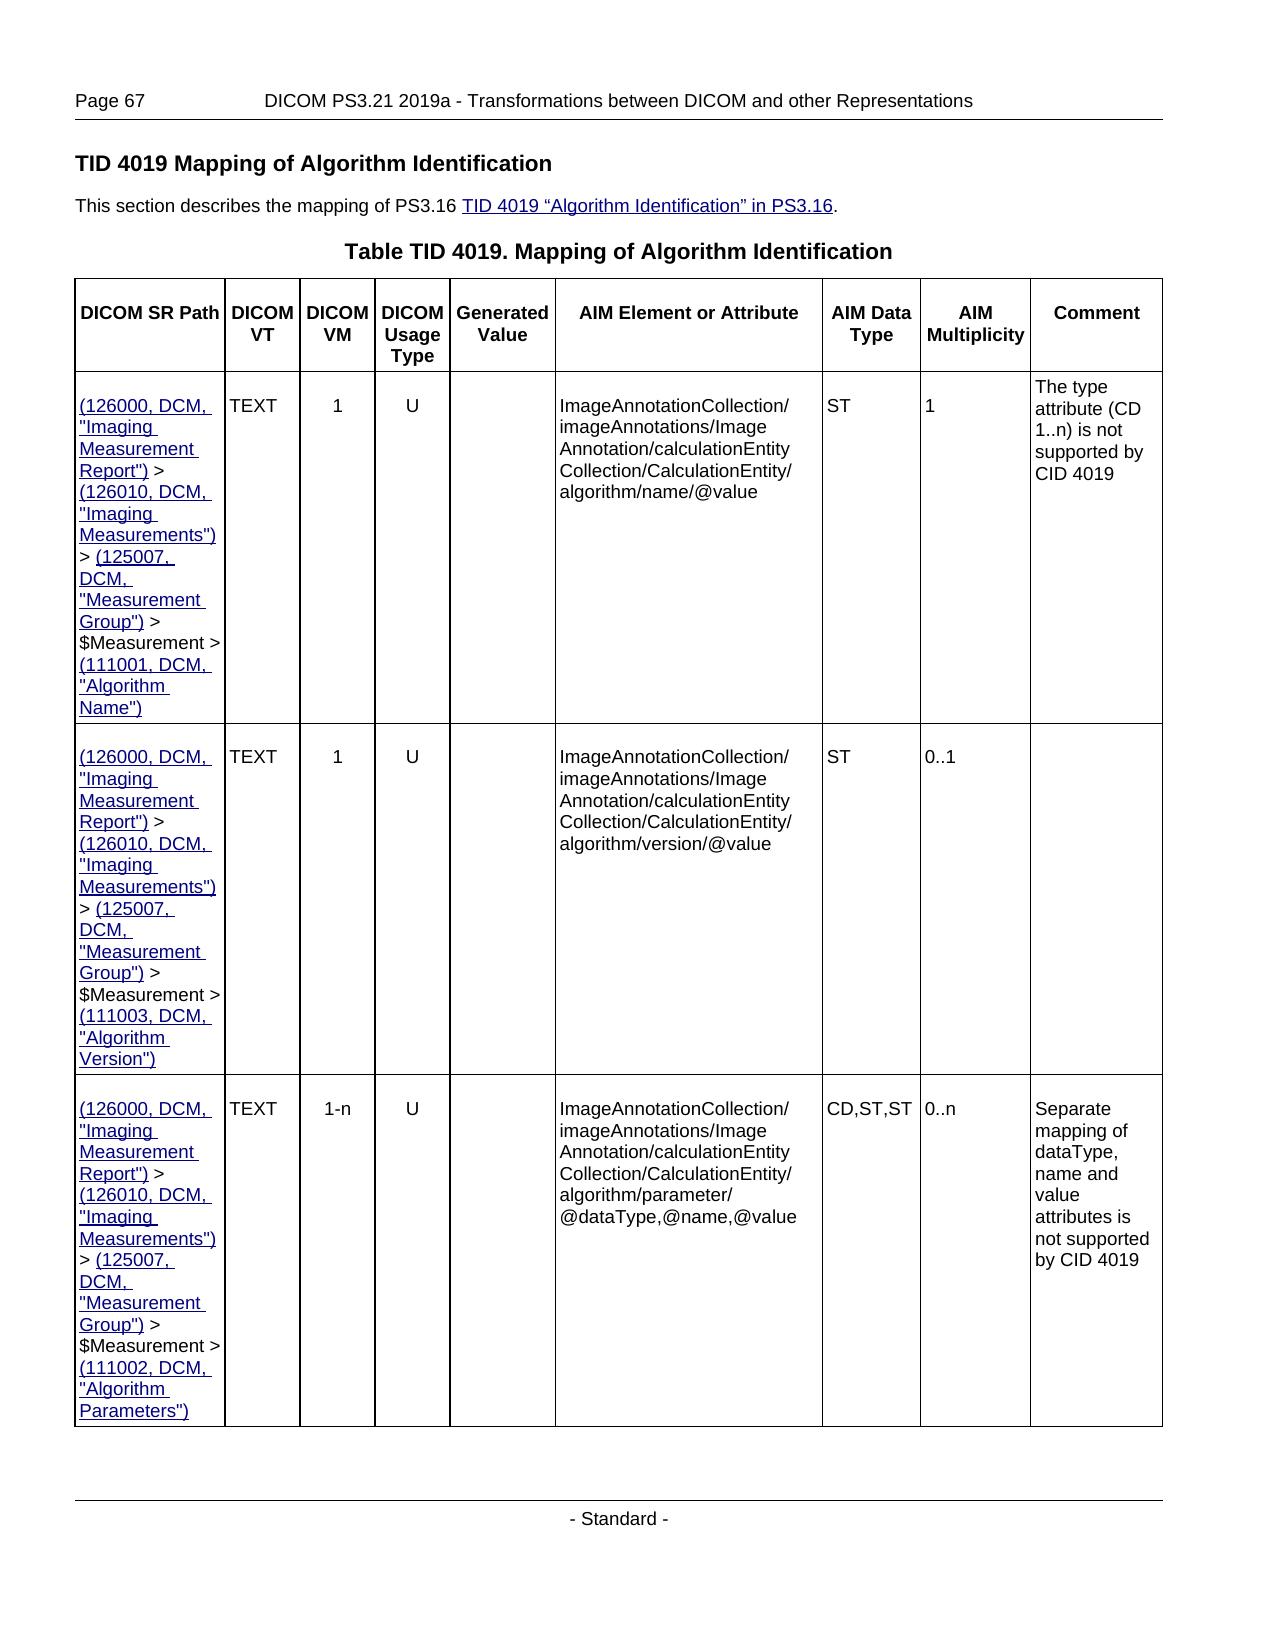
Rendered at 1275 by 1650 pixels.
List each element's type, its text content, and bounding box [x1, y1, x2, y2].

text TID 4019 Mapping of Algorithm Identification [75, 150, 1162, 176]
table_cell 0..1 [921, 724, 1030, 1074]
table_cell U [376, 1075, 449, 1426]
table_header DICOM Usage Type [376, 279, 449, 371]
table_cell TEXT [226, 372, 299, 722]
table_header AIM Element or Attribute [556, 279, 822, 371]
table_cell [1031, 724, 1162, 1074]
table_header DICOM SR Path [76, 279, 224, 371]
table_cell ST [823, 724, 920, 1074]
text This section describes the mapping of PS3.16 TID 4019 “Algorithm Identification” in PS3.16. [75, 194, 1162, 216]
table_cell ST [823, 372, 920, 722]
table_header Generated Value [451, 279, 555, 371]
table_cell 0..n [921, 1075, 1030, 1426]
table_cell [451, 724, 555, 1074]
table_cell (126000, DCM, "Imaging Measurement Report") > (126010, DCM, "Imaging Measurements") > (125007, DCM, "Measurement Group") > $Measurement > (111002, DCM, "Algorithm Parameters") [76, 1075, 224, 1426]
table_cell The type attribute (CD 1..n) is not supported by CID 4019 [1031, 372, 1162, 722]
table_cell 1 [921, 372, 1030, 722]
table_header AIM Multiplicity [921, 279, 1030, 371]
table_cell [451, 372, 555, 722]
table_cell U [376, 724, 449, 1074]
table_cell Image​Annotation​​Collection/​image​Annotations/​Image​Annotation/​calculation​Entity​Collection/​CalculationEntity/​algorithm/​version/​@value [556, 724, 822, 1074]
table_cell (126000, DCM, "Imaging Measurement Report") > (126010, DCM, "Imaging Measurements") > (125007, DCM, "Measurement Group") > $Measurement > (111001, DCM, "Algorithm Name") [76, 372, 224, 722]
text Table TID 4019. Mapping of Algorithm Identification [75, 239, 1162, 264]
table_cell Separate mapping of dataType, name and value attributes is not supported by CID 4019 [1031, 1075, 1162, 1426]
table_cell [451, 1075, 555, 1426]
table_header DICOM VT [226, 279, 299, 371]
table_cell 1 [301, 724, 374, 1074]
table_cell U [376, 372, 449, 722]
table_cell Image​Annotation​​Collection/​image​Annotations/​Image​Annotation/​calculation​Entity​Collection/​CalculationEntity/​algorithm/​name/​@value [556, 372, 822, 722]
table_cell CD,ST,ST [823, 1075, 920, 1426]
table_cell TEXT [226, 1075, 299, 1426]
table_cell TEXT [226, 724, 299, 1074]
table_header AIM Data Type [823, 279, 920, 371]
table_header DICOM VM [301, 279, 374, 371]
table_cell 1-n [301, 1075, 374, 1426]
table_cell Image​Annotation​​Collection/​image​Annotations/​Image​Annotation/​calculation​Entity​Collection/​CalculationEntity/​algorithm/​parameter/​@dataType,@name,@value [556, 1075, 822, 1426]
table_cell 1 [301, 372, 374, 722]
table_cell (126000, DCM, "Imaging Measurement Report") > (126010, DCM, "Imaging Measurements") > (125007, DCM, "Measurement Group") > $Measurement > (111003, DCM, "Algorithm Version") [76, 724, 224, 1074]
table_header Comment [1031, 279, 1162, 371]
